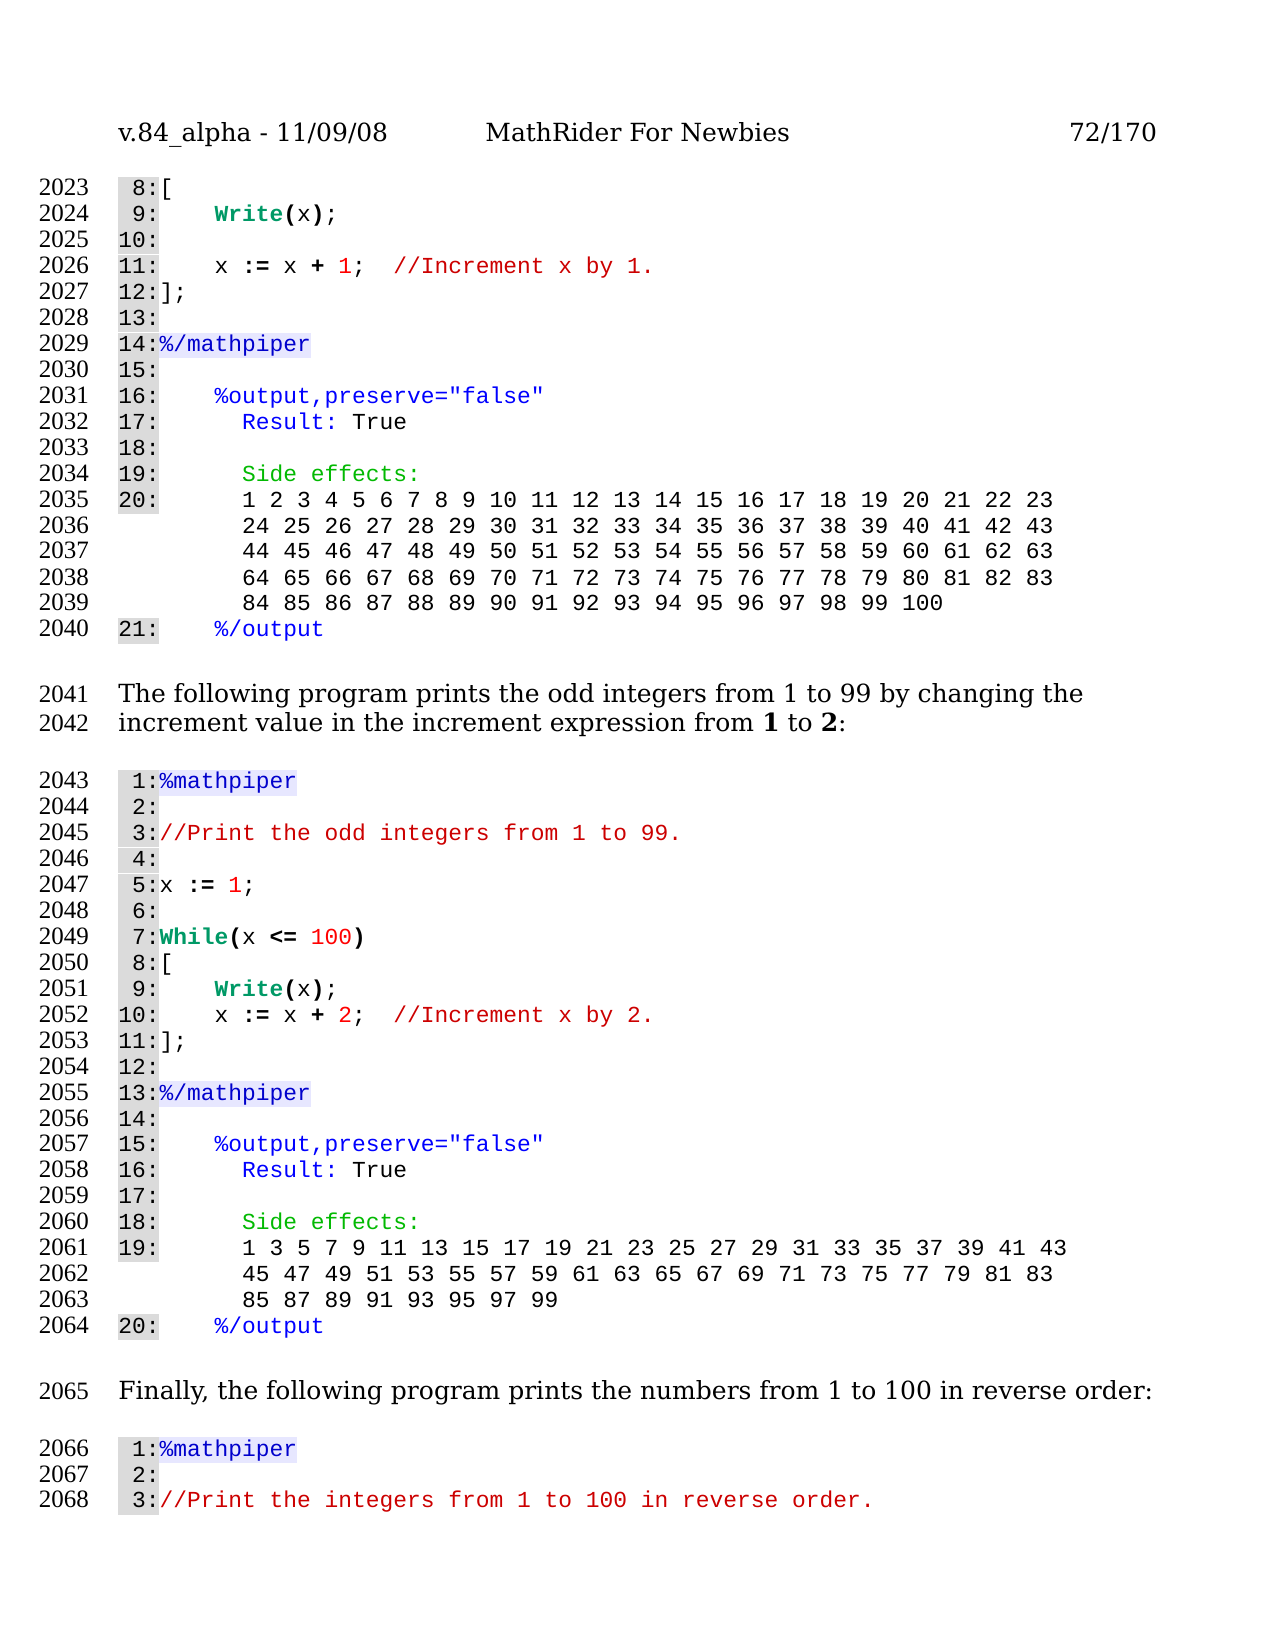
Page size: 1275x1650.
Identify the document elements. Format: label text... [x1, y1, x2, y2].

text 6: [118, 899, 1157, 925]
text 7:While(x <= 100) [118, 925, 1157, 951]
text 9: Write(x); [118, 203, 1157, 229]
text 4: [118, 847, 1157, 873]
text 13: [118, 306, 1157, 332]
text 19: Side effects: [118, 462, 1157, 488]
text 17: Result: True [118, 410, 1157, 436]
text 16: Result: True [118, 1159, 1157, 1185]
text 1:%mathpiper [118, 770, 1157, 796]
text Finally, the following program prints the numbers from 1 to 100 in reverse order: [118, 1376, 1157, 1405]
text 19: 1 3 5 7 9 11 13 15 17 19 21 23 25 27 29 31 33 35 37 39 41 43 [118, 1237, 1157, 1262]
text The following program prints the odd integers from 1 to 99 by changing the increment value in the increment expression from 1 to 2: [118, 679, 1157, 738]
text 5:x := 1; [118, 873, 1157, 899]
text 15: %output,preserve="false" [118, 1133, 1157, 1159]
text 2: [118, 1463, 1157, 1489]
text 21: %/output [118, 618, 1157, 644]
text 18: [118, 436, 1157, 462]
text 2: [118, 796, 1157, 822]
text 10: x := x + 2; //Increment x by 2. [118, 1003, 1157, 1029]
text 64 65 66 67 68 69 70 71 72 73 74 75 76 77 78 79 80 81 82 83 [118, 566, 1157, 592]
text 84 85 86 87 88 89 90 91 92 93 94 95 96 97 98 99 100 [118, 592, 1157, 618]
text 9: Write(x); [118, 977, 1157, 1003]
text 15: [118, 358, 1157, 384]
text 3://Print the odd integers from 1 to 99. [118, 822, 1157, 847]
text 17: [118, 1185, 1157, 1211]
text 20: %/output [118, 1314, 1157, 1340]
text 45 47 49 51 53 55 57 59 61 63 65 67 69 71 73 75 77 79 81 83 [118, 1262, 1157, 1288]
text 14: [118, 1107, 1157, 1133]
text 11:]; [118, 1029, 1157, 1055]
text 14:%/mathpiper [118, 332, 1157, 358]
text 18: Side effects: [118, 1211, 1157, 1237]
text 8:[ [118, 951, 1157, 977]
text 12: [118, 1055, 1157, 1081]
text 12:]; [118, 281, 1157, 306]
text 10: [118, 229, 1157, 254]
text 44 45 46 47 48 49 50 51 52 53 54 55 56 57 58 59 60 61 62 63 [118, 540, 1157, 566]
text 11: x := x + 1; //Increment x by 1. [118, 254, 1157, 281]
text 1:%mathpiper [118, 1437, 1157, 1463]
text 13:%/mathpiper [118, 1081, 1157, 1107]
text 20: 1 2 3 4 5 6 7 8 9 10 11 12 13 14 15 16 17 18 19 20 21 22 23 [118, 488, 1157, 514]
text 24 25 26 27 28 29 30 31 32 33 34 35 36 37 38 39 40 41 42 43 [118, 514, 1157, 540]
text 16: %output,preserve="false" [118, 384, 1157, 410]
text 85 87 89 91 93 95 97 99 [118, 1288, 1157, 1314]
text 3://Print the integers from 1 to 100 in reverse order. [118, 1489, 1157, 1515]
text 8:[ [118, 177, 1157, 203]
